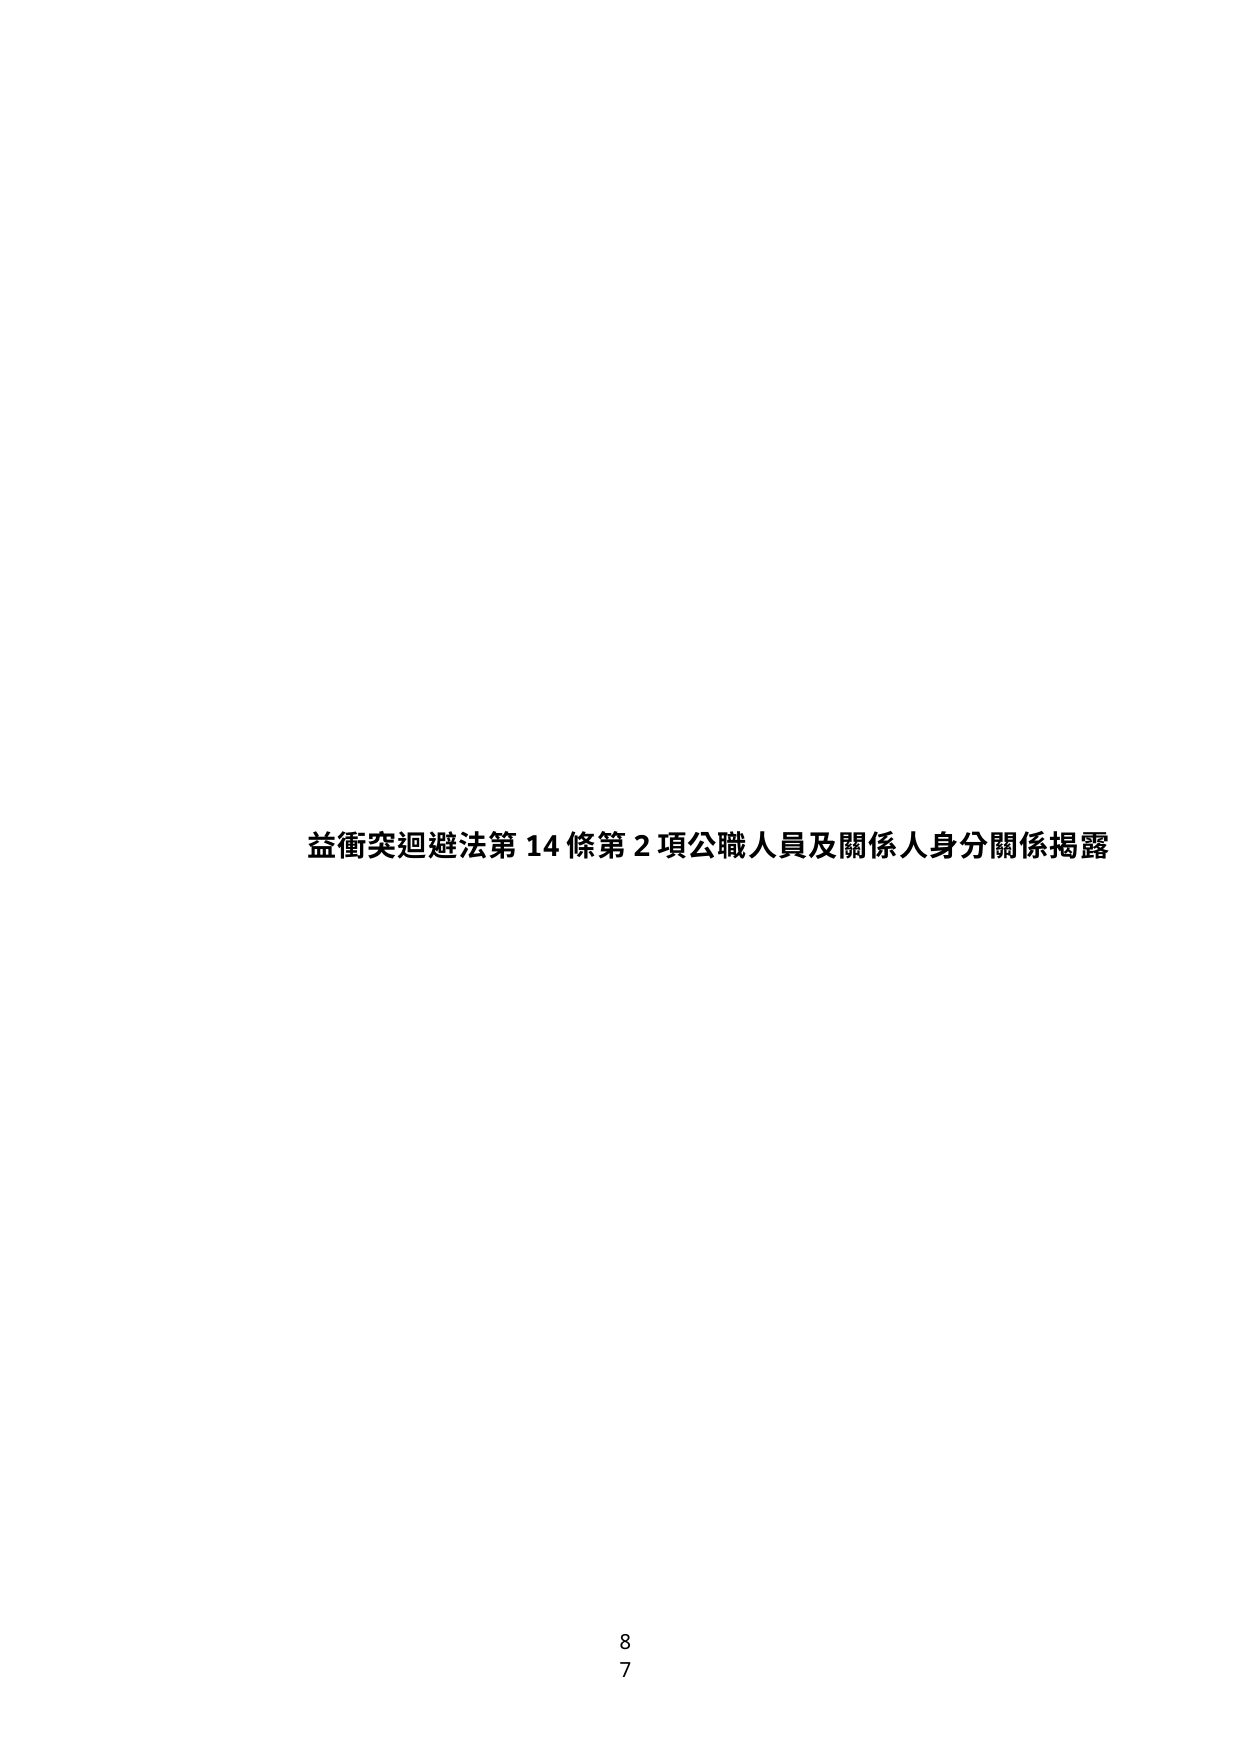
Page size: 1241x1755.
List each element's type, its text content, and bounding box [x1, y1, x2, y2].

text 益衝突迴避法第14條第2項公職人員及關係人身分關係揭露 [263, 826, 1110, 864]
